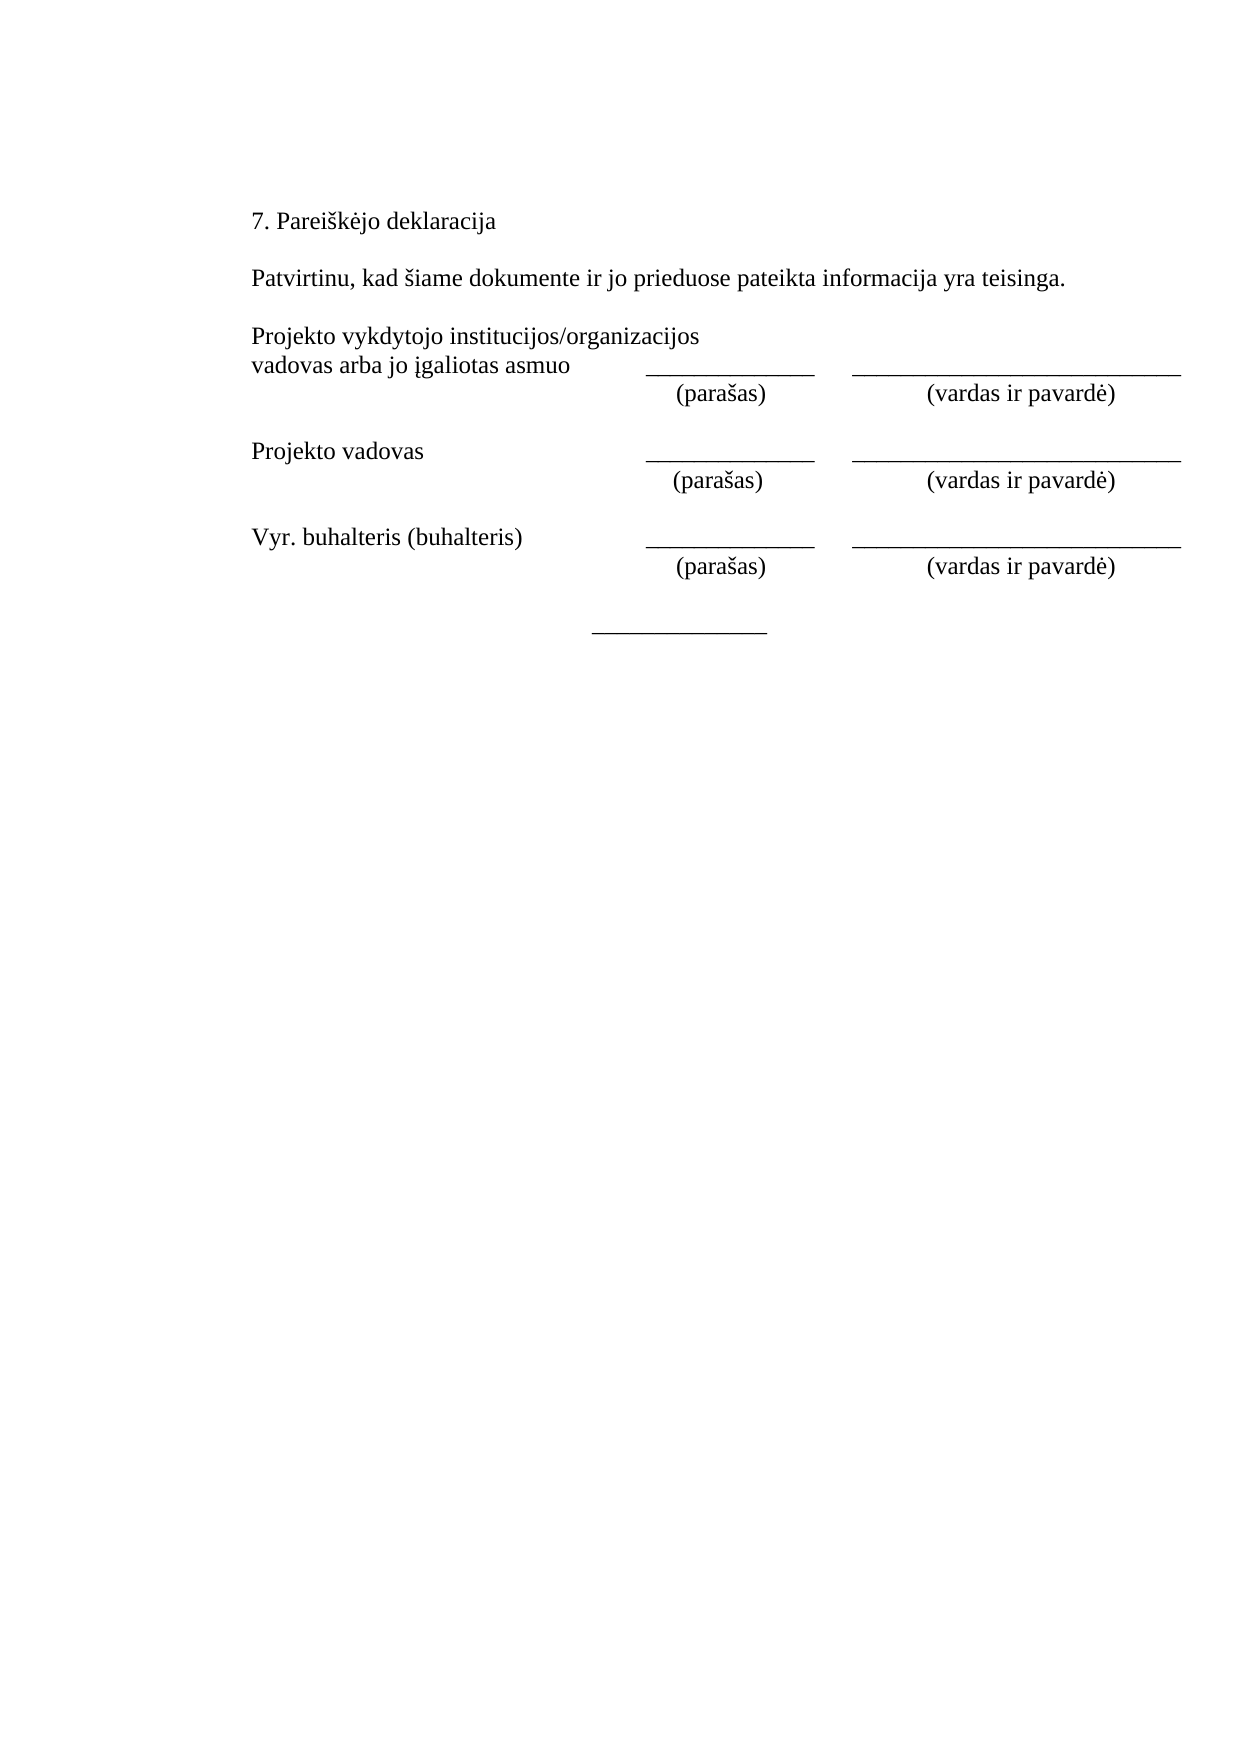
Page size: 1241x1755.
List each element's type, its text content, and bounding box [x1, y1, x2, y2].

text (parašas) (vardas ir pavardė) [177, 551, 1181, 580]
text ______________ [177, 608, 1181, 637]
text vadovas arba jo įgaliotas asmuo [177, 350, 1181, 378]
text (parašas) (vardas ir pavardė) [177, 378, 1181, 407]
text Vyr. buhalteris (buhalteris) [177, 522, 1181, 551]
text 7. Pareiškėjo deklaracija [177, 206, 1181, 235]
text Projekto vykdytojo institucijos/organizacijos [177, 321, 1181, 350]
text (parašas) (vardas ir pavardė) [177, 465, 1181, 493]
text Patvirtinu, kad šiame dokumente ir jo prieduose pateikta informacija yra teisinga. [177, 263, 1181, 292]
text Projekto vadovas [177, 436, 1181, 465]
